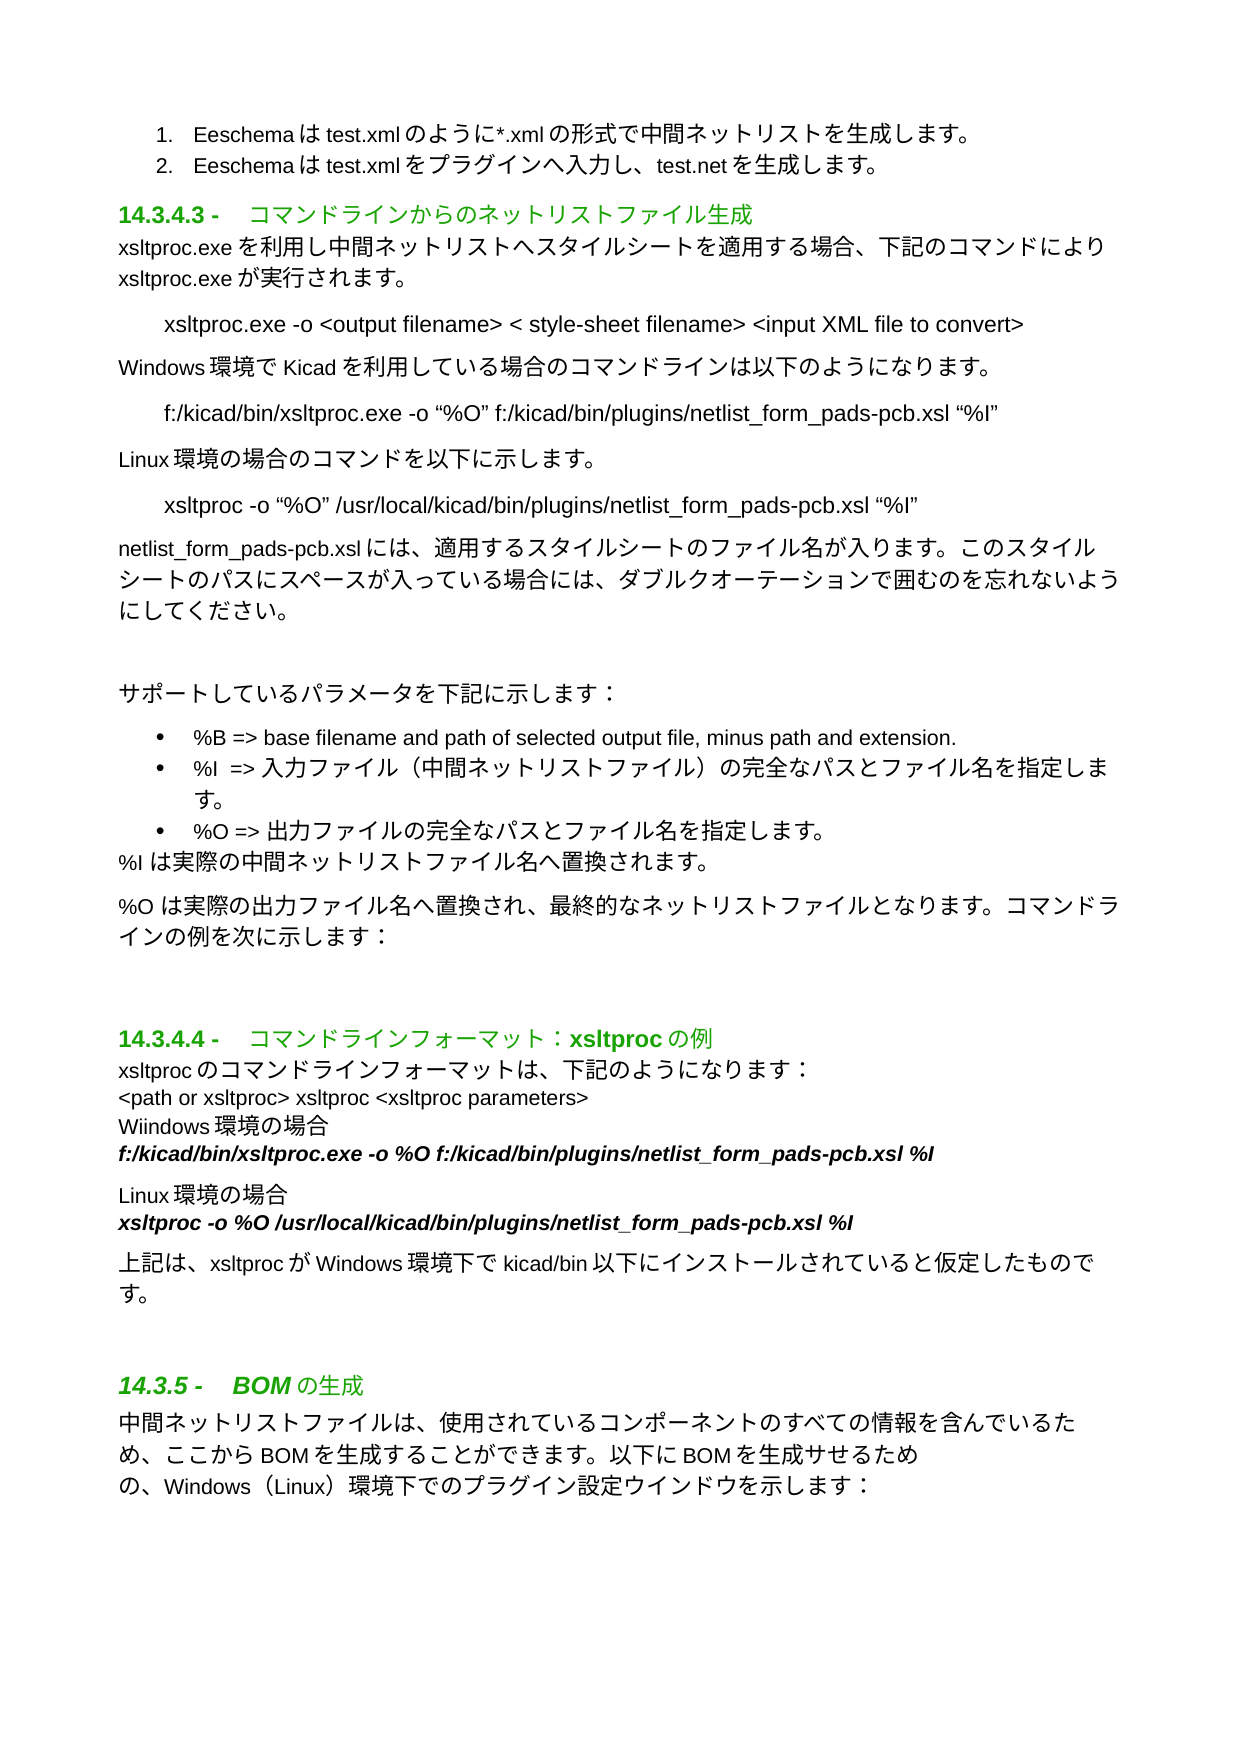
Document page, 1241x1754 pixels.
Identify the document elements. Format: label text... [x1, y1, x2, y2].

text xsltproc.exe -o <output filename> < style-sheet filename> <input XML file to convert> [118, 306, 1122, 339]
text f:/kicad/bin/xsltproc.exe -o “%O” f:/kicad/bin/plugins/netlist_form_pads-pcb.xsl “%I” [118, 395, 1122, 428]
list %O => 出力ファイルの完全なパスとファイル名を指定します。 [156, 815, 1122, 846]
text Windows環境でKicadを利用している場合のコマンドラインは以下のようになります。 [118, 351, 1122, 383]
subtitle BOMの生成 [118, 1370, 1122, 1401]
text Linux環境の場合のコマンドを以下に示します。 [118, 441, 1122, 474]
text netlist_form_pads-pcb.xslには、適用するスタイルシートのファイル名が入ります。このスタイルシートのパスにスペースが入っている場合には、ダブルクオーテーションで囲むのを忘れないようにしてください。 [118, 532, 1122, 626]
text 上記は、xsltprocがWindows環境下でkicad/bin以下にインストールされていると仮定したものです。 [118, 1247, 1122, 1309]
list Eeschemaはtest.xmlのように*.xmlの形式で中間ネットリストを生成します。 [156, 118, 1122, 149]
text xsltproc.exeを利用し中間ネットリストへスタイルシートを適用する場合、下記のコマンドによりxsltproc.exeが実行されます。 [118, 231, 1122, 293]
list %B => base filename and path of selected output file, minus path and extension. [156, 722, 1122, 750]
text サポートしているパラメータを下記に示します： [118, 676, 1122, 709]
text xsltproc -o “%O” /usr/local/kicad/bin/plugins/netlist_form_pads-pcb.xsl “%I” [118, 487, 1122, 520]
text %O は実際の出力ファイル名へ置換され、最終的なネットリストファイルとなります。コマンドラインの例を次に示します： [118, 890, 1122, 952]
list Eeschemaはtest.xmlをプラグインへ入力し、test.netを生成します。 [156, 149, 1122, 181]
text %I は実際の中間ネットリストファイル名へ置換されます。 [118, 846, 1122, 877]
list %I => 入力ファイル（中間ネットリストファイル）の完全なパスとファイル名を指定します。 [156, 750, 1122, 815]
text Wiindows環境の場合 f:/kicad/bin/xsltproc.exe -o %O f:/kicad/bin/plugins/netlist_form_pads-pcb.xsl %I [118, 1110, 1122, 1166]
text <path or xsltproc> xsltproc <xsltproc parameters> [118, 1085, 1122, 1110]
text xsltprocのコマンドラインフォーマットは、下記のようになります： [118, 1054, 1122, 1085]
text 中間ネットリストファイルは、使用されているコンポーネントのすべての情報を含んでいるため、ここからBOMを生成することができます。以下にBOMを生成サせるための、Windows（Linux）環境下でのプラグイン設定ウインドウを示します： [118, 1407, 1122, 1501]
subtitle コマンドラインからのネットリストファイル生成 [118, 199, 1122, 231]
subtitle コマンドラインフォーマット：xsltprocの例 [118, 1021, 1122, 1054]
text Linux環境の場合 xsltproc -o %O /usr/local/kicad/bin/plugins/netlist_form_pads-pcb.xsl %I [118, 1178, 1122, 1234]
